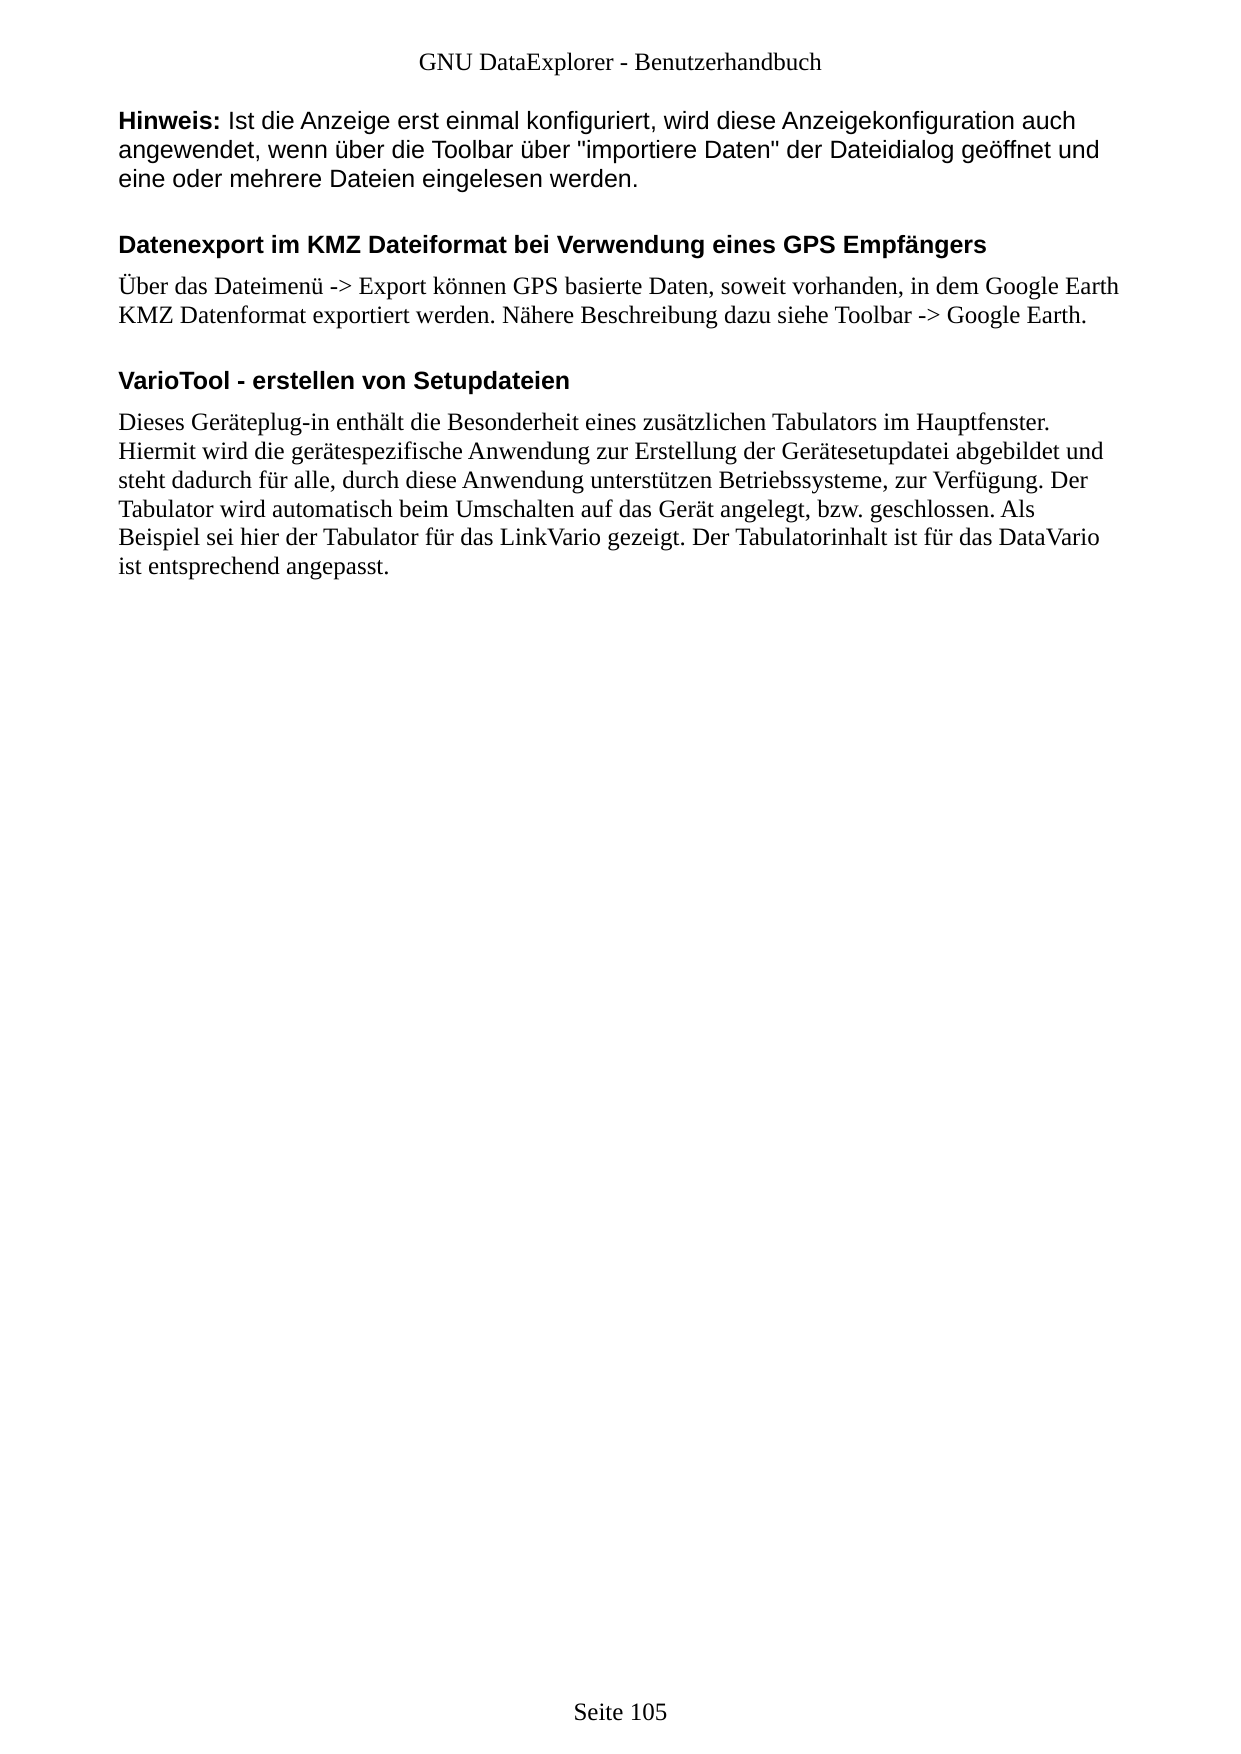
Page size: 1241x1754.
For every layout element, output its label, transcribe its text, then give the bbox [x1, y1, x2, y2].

text Über das Dateimenü -> Export können GPS basierte Daten, soweit vorhanden, in dem Google Earth KMZ Datenformat exportiert werden. Nähere Beschreibung dazu siehe Toolbar -> Google Earth. [118, 271, 1122, 329]
subtitle Datenexport im KMZ Dateiformat bei Verwendung eines GPS Empfängers [118, 230, 1122, 259]
subtitle VarioTool - erstellen von Setupdateien [118, 366, 1122, 395]
text Hinweis: Ist die Anzeige erst einmal konfiguriert, wird diese Anzeigekonfiguration auch angewendet, wenn über die Toolbar über "importiere Daten" der Dateidialog geöffnet und eine oder mehrere Dateien eingelesen werden. [118, 106, 1122, 192]
text Dieses Geräteplug-in enthält die Besonderheit eines zusätzlichen Tabulators im Hauptfenster. Hiermit wird die gerätespezifische Anwendung zur Erstellung der Gerätesetupdatei abgebildet und steht dadurch für alle, durch diese Anwendung unterstützen Betriebssysteme, zur Verfügung. Der Tabulator wird automatisch beim Umschalten auf das Gerät angelegt, bzw. geschlossen. Als Beispiel sei hier der Tabulator für das LinkVario gezeigt. Der Tabulatorinhalt ist für das DataVario ist entsprechend angepasst. [118, 407, 1122, 580]
